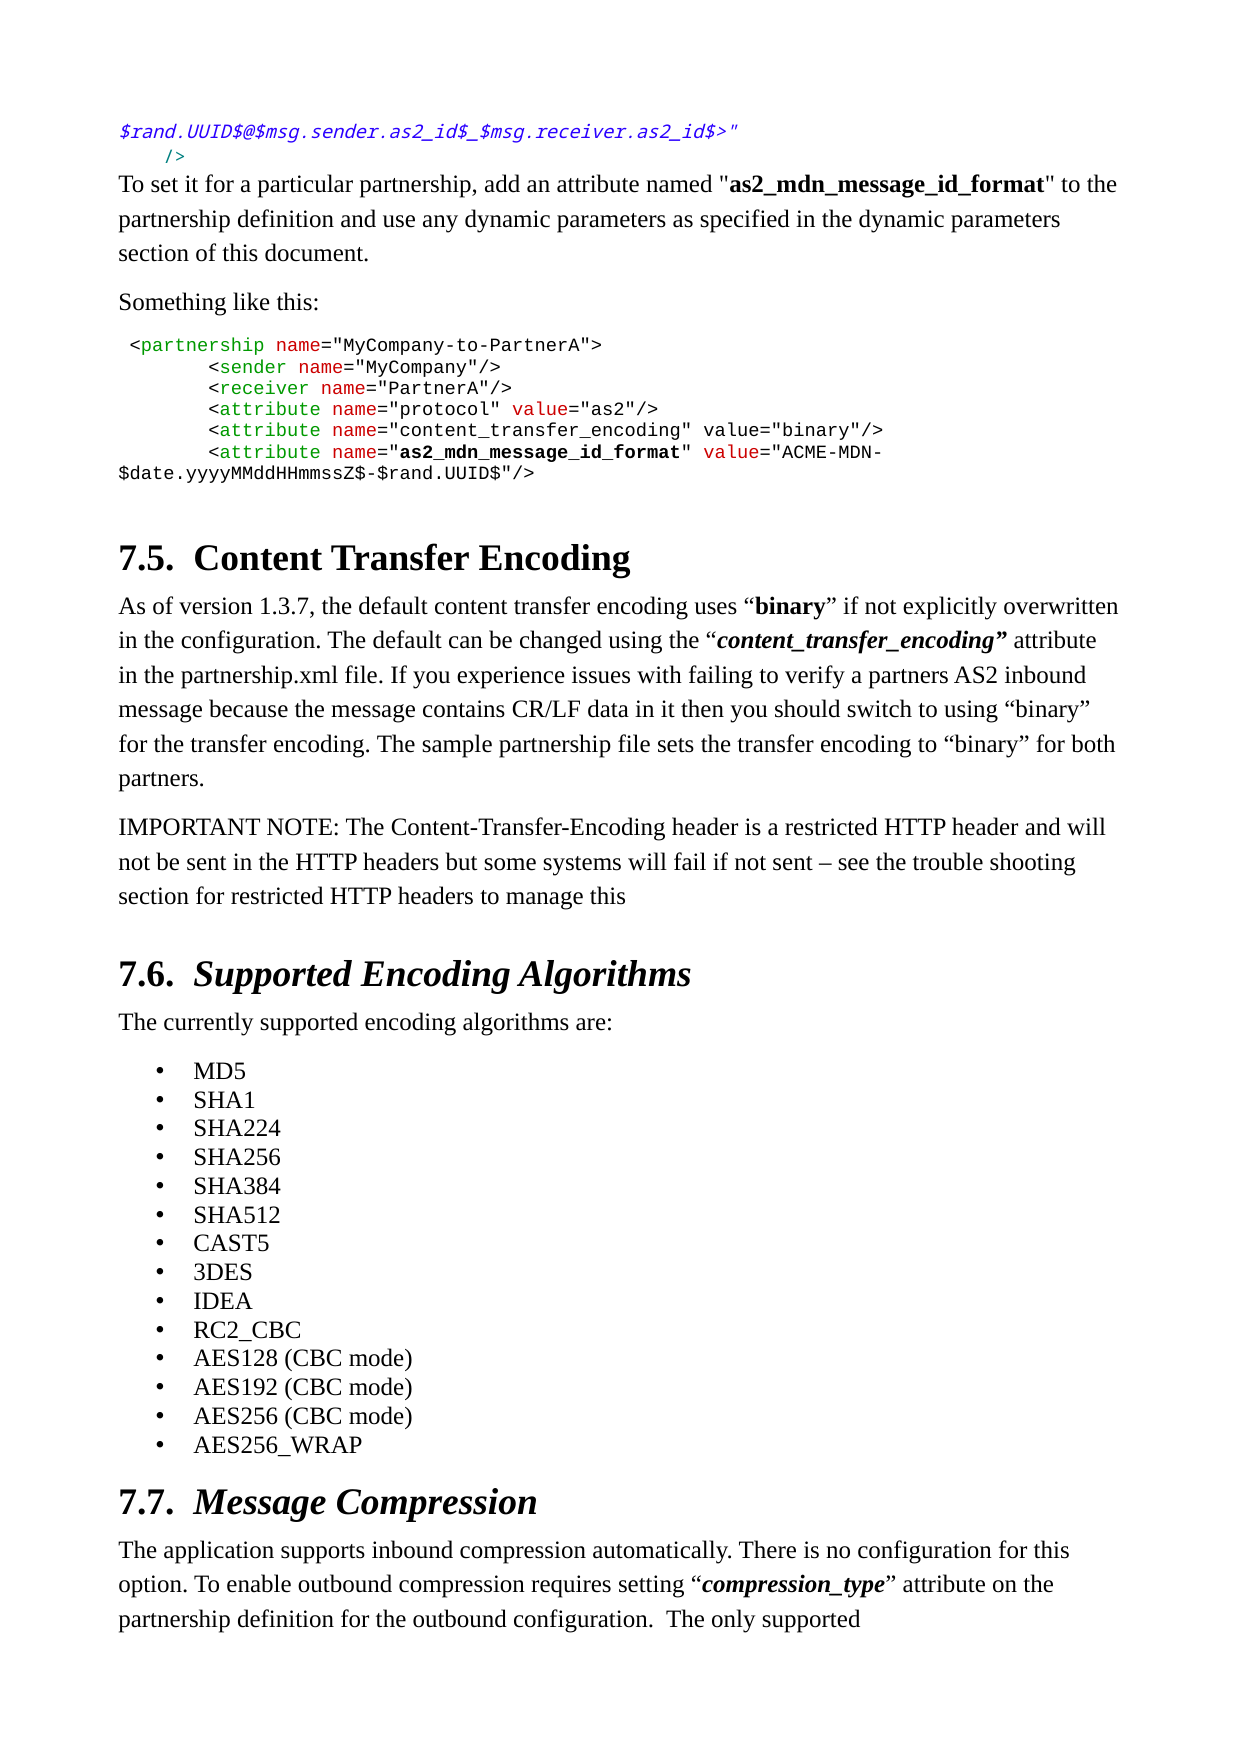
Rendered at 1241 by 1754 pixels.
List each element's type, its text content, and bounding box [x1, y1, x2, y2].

text IMPORTANT NOTE: The Content-Transfer-Encoding header is a restricted HTTP header and will not be sent in the HTTP headers but some systems will fail if not sent – see the trouble shooting section for restricted HTTP headers to manage this [118, 812, 1122, 910]
list SHA1 [156, 1085, 1122, 1113]
subtitle Message Compression [118, 1479, 1122, 1522]
subtitle Supported Encoding Algorithms [118, 951, 1122, 994]
list SHA224 [156, 1113, 1122, 1142]
text <attribute name="protocol" value="as2"/> [118, 400, 1122, 421]
list AES256_WRAP [156, 1430, 1122, 1458]
list IDEA [156, 1286, 1122, 1315]
list AES256 (CBC mode) [156, 1401, 1122, 1430]
text Something like this: [118, 287, 1122, 316]
list SHA384 [156, 1171, 1122, 1200]
text /> [118, 144, 1122, 169]
text As of version 1.3.7, the default content transfer encoding uses “binary” if not explicitly overwritten in the configuration. The default can be changed using the “content_transfer_encoding” attribute in the partnership.xml file. If you experience issues with failing to verify a partners AS2 inbound message because the message contains CR/LF data in it then you should switch to using “binary” for the transfer encoding. The sample partnership file sets the transfer encoding to “binary” for both partners. [118, 591, 1122, 792]
list RC2_CBC [156, 1315, 1122, 1343]
text <sender name="MyCompany"/> [118, 357, 1122, 379]
list AES192 (CBC mode) [156, 1372, 1122, 1401]
text The currently supported encoding algorithms are: [118, 1007, 1122, 1036]
text <attribute name="content_transfer_encoding" value="binary"/> [118, 421, 1122, 442]
text <partnership name="MyCompany-to-PartnerA"> [118, 336, 1122, 357]
text The application supports inbound compression automatically. There is no configuration for this option. To enable outbound compression requires setting “compression_type” attribute on the partnership definition for the outbound configuration. The only supported [118, 1535, 1122, 1633]
list CAST5 [156, 1228, 1122, 1257]
subtitle Content Transfer Encoding [118, 535, 1122, 578]
list SHA256 [156, 1142, 1122, 1171]
text To set it for a particular partnership, add an attribute named "as2_mdn_message_id_format" to the partnership definition and use any dynamic parameters as specified in the dynamic parameters section of this document. [118, 169, 1122, 267]
list MD5 [156, 1056, 1122, 1085]
list SHA512 [156, 1200, 1122, 1228]
list 3DES [156, 1257, 1122, 1286]
list AES128 (CBC mode) [156, 1343, 1122, 1372]
text $rand.UUID$@$msg.sender.as2_id$_$msg.receiver.as2_id$>" [118, 118, 1122, 144]
text <receiver name="PartnerA"/> [118, 379, 1122, 400]
text <attribute name="as2_mdn_message_id_format" value="ACME-MDN-$date.yyyyMMddHHmmssZ$-$rand.UUID$"/> [118, 442, 1122, 485]
